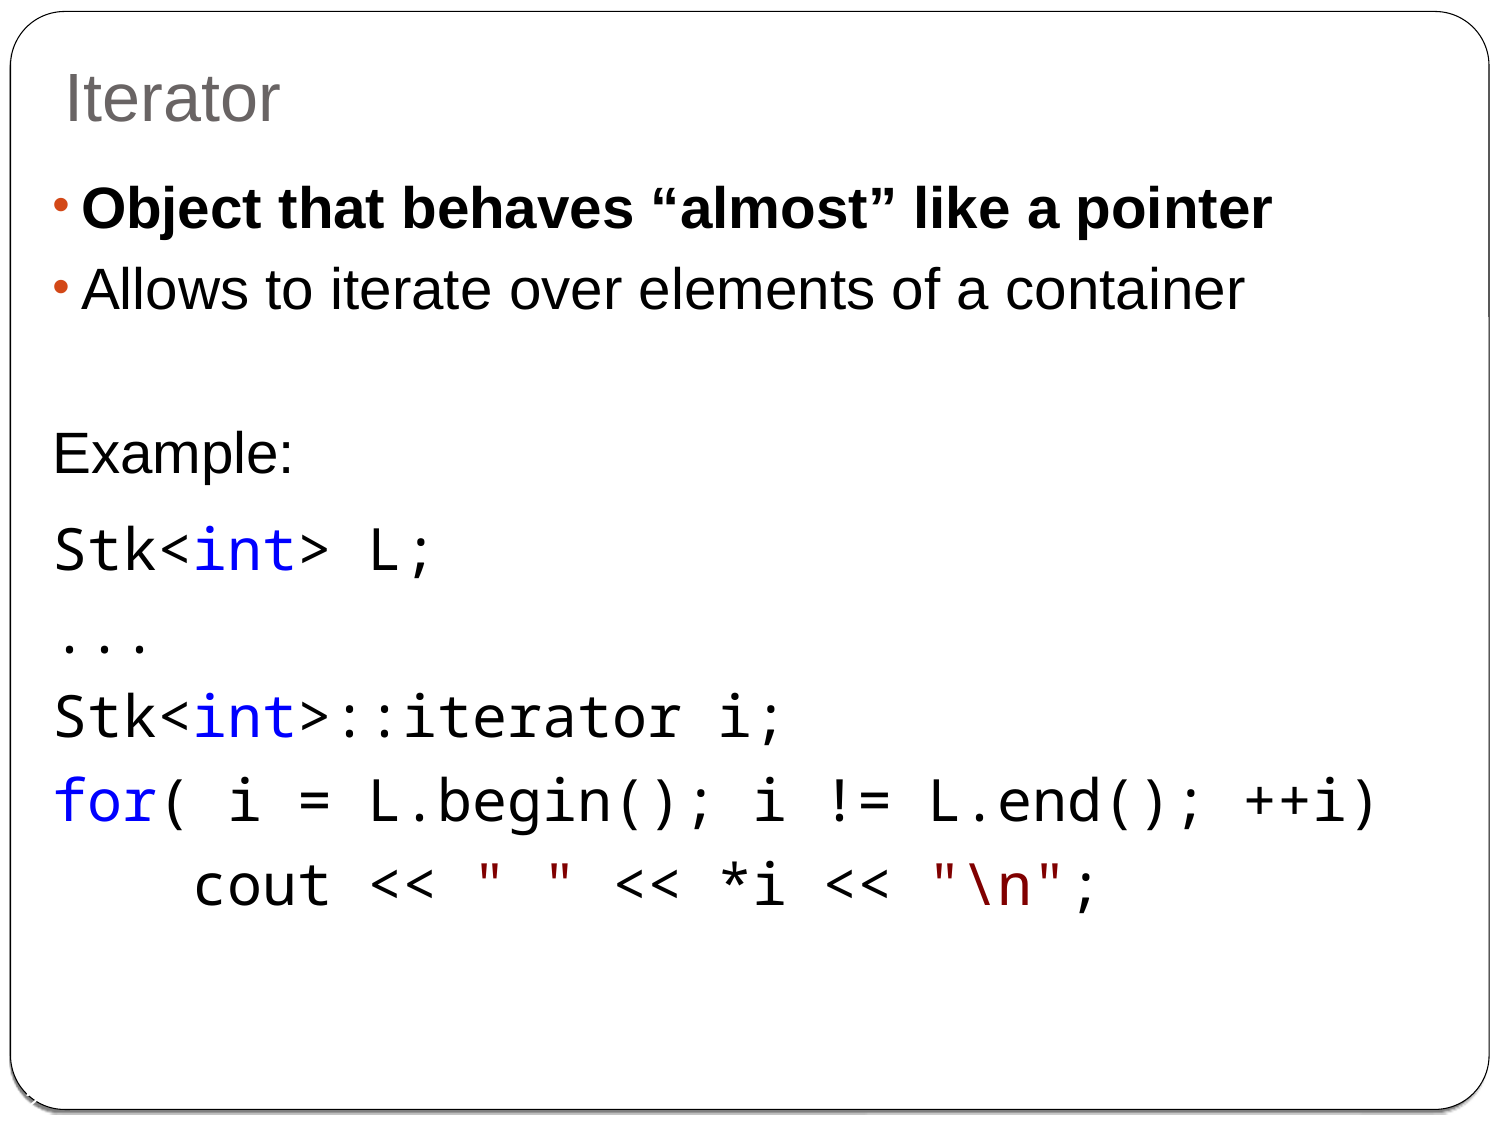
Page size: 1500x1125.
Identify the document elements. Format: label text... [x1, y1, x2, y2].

slide_number [0, 1074, 50, 1125]
list Object that behaves “almost” like a pointer Allows to iterate over elements of a container Example: Stk<int> L; ... Stk<int>::iterator i; for( i = L.begin(); i != L.end(); ++i) cout << " " << *i << "\n"; [37, 162, 1463, 1088]
title Iterator [50, 45, 1450, 150]
